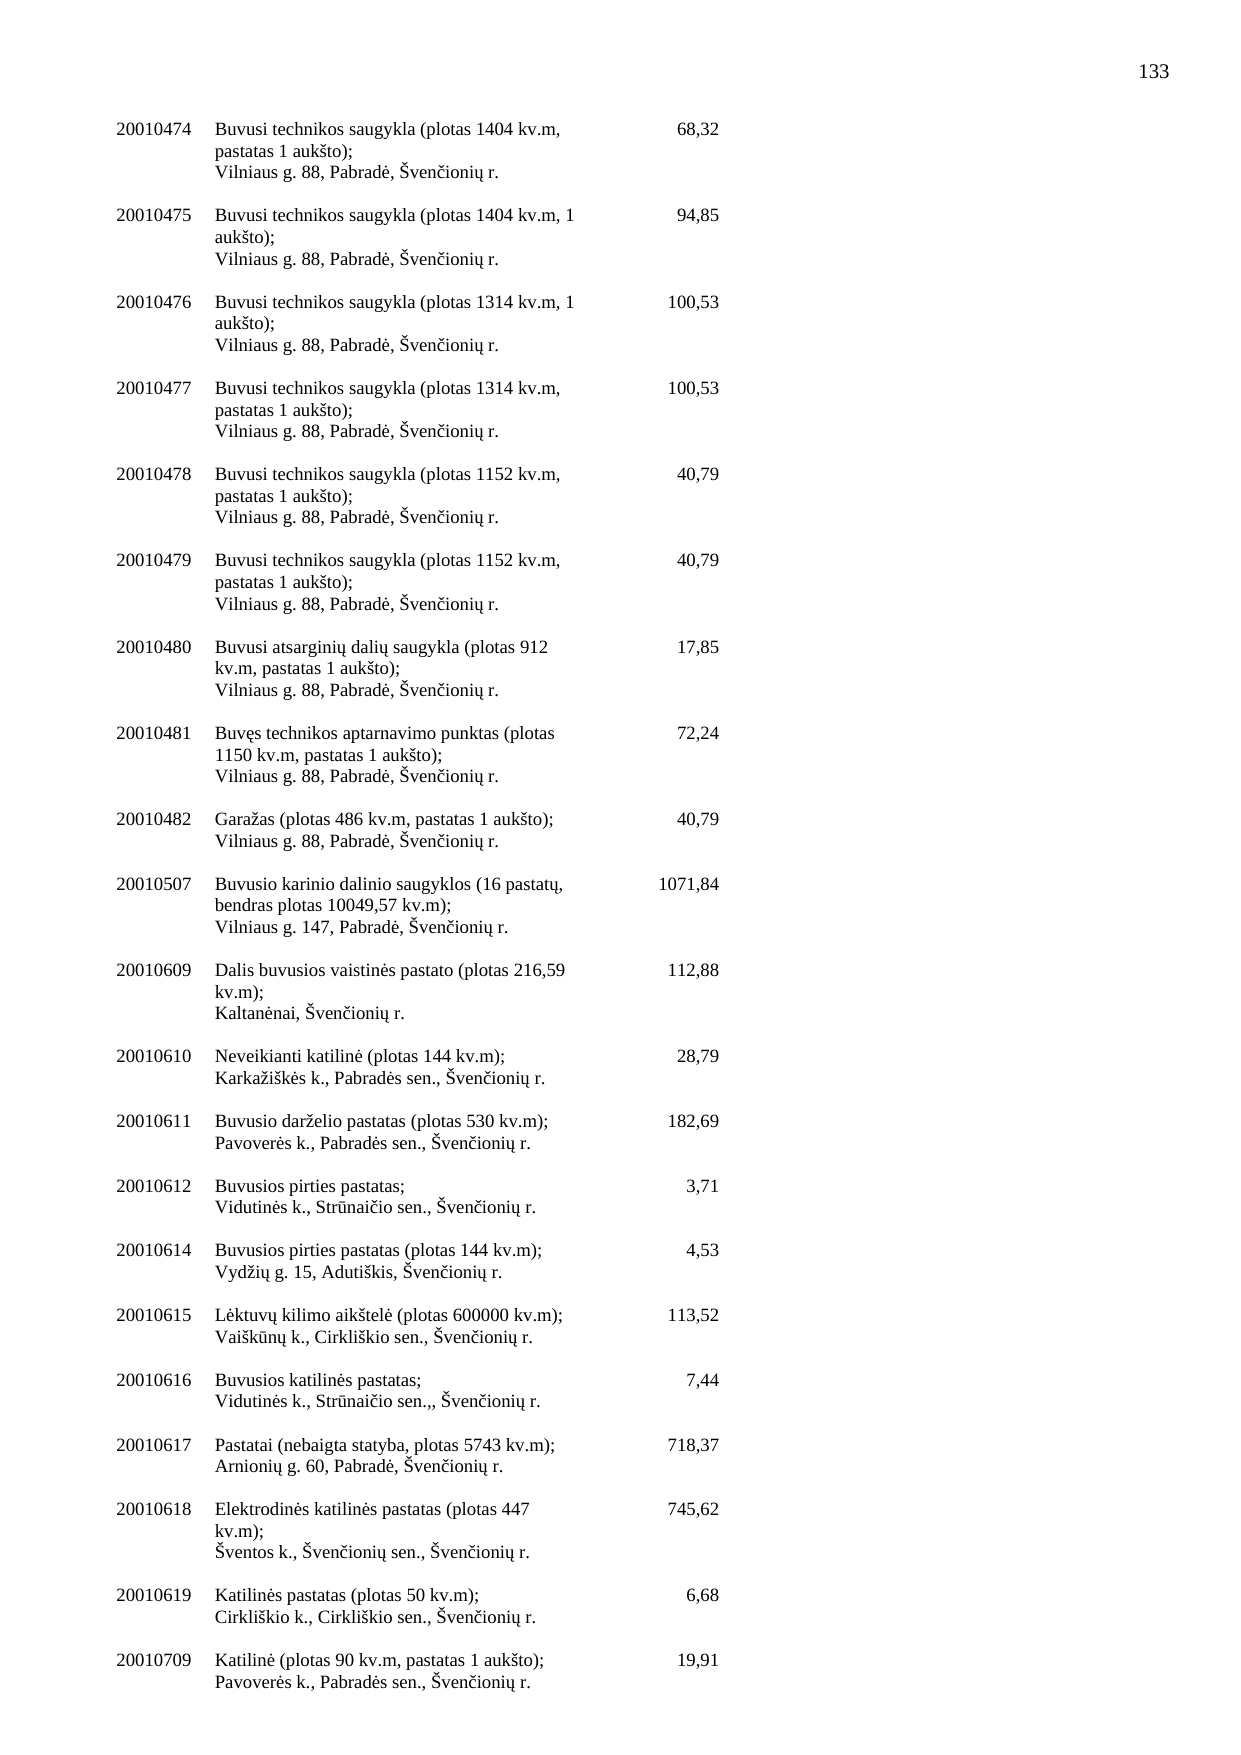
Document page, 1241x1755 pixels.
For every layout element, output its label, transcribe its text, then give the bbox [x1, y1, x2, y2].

table_cell 20010619 [100, 1584, 203, 1649]
table_cell [735, 636, 853, 722]
table_cell [1104, 636, 1192, 722]
table_cell [853, 1045, 971, 1110]
table_cell 20010617 [100, 1434, 203, 1498]
table_cell [971, 1649, 1104, 1692]
table_cell Neveikianti katilinė (plotas 144 kv.m); Karkažiškės k., Pabradės sen., Švenčionių r. [203, 1045, 587, 1110]
table_cell 40,79 [587, 463, 735, 549]
table_cell [971, 1175, 1104, 1239]
table_cell 20010609 [100, 959, 203, 1045]
table_cell 718,37 [587, 1434, 735, 1498]
table_cell [853, 808, 971, 873]
table_cell [853, 291, 971, 377]
table_cell 100,53 [587, 291, 735, 377]
table_cell [1104, 1110, 1192, 1175]
table_cell [853, 1434, 971, 1498]
table_cell 3,71 [587, 1175, 735, 1239]
table_cell 100,53 [587, 377, 735, 463]
table_cell [853, 204, 971, 291]
table_cell [853, 549, 971, 636]
table_cell Buvusi atsarginių dalių saugykla (plotas 912 kv.m, pastatas 1 aukšto); Vilniaus g. 88, Pabradė, Švenčionių r. [203, 636, 587, 722]
table_cell [1104, 1649, 1192, 1692]
table_cell Katilinės pastatas (plotas 50 kv.m); Cirkliškio k., Cirkliškio sen., Švenčionių r. [203, 1584, 587, 1649]
table_cell [1104, 463, 1192, 549]
table_cell [1104, 959, 1192, 1045]
table_cell 20010481 [100, 722, 203, 808]
table_cell [735, 204, 853, 291]
table_cell [853, 377, 971, 463]
table_cell [971, 1110, 1104, 1175]
table_cell [853, 118, 971, 204]
table_cell 20010615 [100, 1304, 203, 1369]
table_cell [971, 722, 1104, 808]
table_cell 20010479 [100, 549, 203, 636]
table_cell Buvusios katilinės pastatas; Vidutinės k., Strūnaičio sen.,, Švenčionių r. [203, 1369, 587, 1433]
table_cell [1104, 873, 1192, 959]
table_cell Buvęs technikos aptarnavimo punktas (plotas 1150 kv.m, pastatas 1 aukšto); Vilniaus g. 88, Pabradė, Švenčionių r. [203, 722, 587, 808]
table_cell [735, 1175, 853, 1239]
table_cell [853, 1239, 971, 1304]
table_cell 94,85 [587, 204, 735, 291]
table_cell Buvusi technikos saugykla (plotas 1314 kv.m, 1 aukšto); Vilniaus g. 88, Pabradė, Švenčionių r. [203, 291, 587, 377]
table_cell [971, 873, 1104, 959]
table_cell 20010478 [100, 463, 203, 549]
table_cell [853, 636, 971, 722]
table_cell [735, 873, 853, 959]
table_cell [1104, 1498, 1192, 1584]
table_cell [971, 204, 1104, 291]
table_cell Buvusio darželio pastatas (plotas 530 kv.m); Pavoverės k., Pabradės sen., Švenčionių r. [203, 1110, 587, 1175]
table_cell [971, 291, 1104, 377]
table_cell 113,52 [587, 1304, 735, 1369]
table_cell [1104, 1175, 1192, 1239]
table_cell [971, 1584, 1104, 1649]
table_cell [971, 463, 1104, 549]
table_cell Garažas (plotas 486 kv.m, pastatas 1 aukšto); Vilniaus g. 88, Pabradė, Švenčionių r. [203, 808, 587, 873]
table_cell 20010507 [100, 873, 203, 959]
table_cell Buvusi technikos saugykla (plotas 1314 kv.m, pastatas 1 aukšto); Vilniaus g. 88, Pabradė, Švenčionių r. [203, 377, 587, 463]
table_cell 20010611 [100, 1110, 203, 1175]
table_cell [971, 377, 1104, 463]
table_cell [853, 722, 971, 808]
table_cell 20010474 [100, 118, 203, 204]
table_cell [735, 959, 853, 1045]
table_cell 7,44 [587, 1369, 735, 1433]
table_cell [1104, 118, 1192, 204]
table_cell [1104, 291, 1192, 377]
table_cell [853, 1175, 971, 1239]
table_cell 20010612 [100, 1175, 203, 1239]
table_cell [971, 959, 1104, 1045]
table_cell [1104, 1239, 1192, 1304]
table_cell 20010477 [100, 377, 203, 463]
table_cell [1104, 549, 1192, 636]
table_cell Buvusi technikos saugykla (plotas 1152 kv.m, pastatas 1 aukšto); Vilniaus g. 88, Pabradė, Švenčionių r. [203, 463, 587, 549]
table_cell [971, 1369, 1104, 1433]
table_cell [735, 722, 853, 808]
table_cell 20010616 [100, 1369, 203, 1433]
table_cell 72,24 [587, 722, 735, 808]
table_cell 745,62 [587, 1498, 735, 1584]
table_cell [735, 1369, 853, 1433]
table_cell [853, 1369, 971, 1433]
table_cell [971, 808, 1104, 873]
table_cell [735, 808, 853, 873]
table_cell Katilinė (plotas 90 kv.m, pastatas 1 aukšto); Pavoverės k., Pabradės sen., Švenčionių r. [203, 1649, 587, 1692]
table_cell [971, 636, 1104, 722]
table_cell [971, 549, 1104, 636]
table_cell Buvusi technikos saugykla (plotas 1404 kv.m, pastatas 1 aukšto); Vilniaus g. 88, Pabradė, Švenčionių r. [203, 118, 587, 204]
table_cell [1104, 1304, 1192, 1369]
table_cell [853, 1498, 971, 1584]
table_cell 28,79 [587, 1045, 735, 1110]
table_cell Elektrodinės katilinės pastatas (plotas 447 kv.m); Šventos k., Švenčionių sen., Švenčionių r. [203, 1498, 587, 1584]
table_cell [735, 1649, 853, 1692]
table_cell [735, 291, 853, 377]
table_cell [853, 873, 971, 959]
table_cell [1104, 722, 1192, 808]
table_cell [1104, 204, 1192, 291]
table_cell 68,32 [587, 118, 735, 204]
table_cell Buvusi technikos saugykla (plotas 1404 kv.m, 1 aukšto); Vilniaus g. 88, Pabradė, Švenčionių r. [203, 204, 587, 291]
table_cell Pastatai (nebaigta statyba, plotas 5743 kv.m); Arnionių g. 60, Pabradė, Švenčionių r. [203, 1434, 587, 1498]
table_cell [735, 118, 853, 204]
table_cell [735, 549, 853, 636]
table_cell [971, 1239, 1104, 1304]
table_cell [735, 377, 853, 463]
table_cell 20010480 [100, 636, 203, 722]
table_cell [735, 1498, 853, 1584]
table_cell [853, 1649, 971, 1692]
table_cell [971, 118, 1104, 204]
table_cell 6,68 [587, 1584, 735, 1649]
table_cell [853, 1110, 971, 1175]
table_cell [971, 1434, 1104, 1498]
table_cell [853, 463, 971, 549]
table_cell 17,85 [587, 636, 735, 722]
table_cell 19,91 [587, 1649, 735, 1692]
table_cell 112,88 [587, 959, 735, 1045]
table_cell 4,53 [587, 1239, 735, 1304]
table_cell Buvusio karinio dalinio saugyklos (16 pastatų, bendras plotas 10049,57 kv.m); Vilniaus g. 147, Pabradė, Švenčionių r. [203, 873, 587, 959]
table_cell Buvusi technikos saugykla (plotas 1152 kv.m, pastatas 1 aukšto); Vilniaus g. 88, Pabradė, Švenčionių r. [203, 549, 587, 636]
table_cell [1104, 1434, 1192, 1498]
table_cell Lėktuvų kilimo aikštelė (plotas 600000 kv.m); Vaiškūnų k., Cirkliškio sen., Švenčionių r. [203, 1304, 587, 1369]
table_cell 182,69 [587, 1110, 735, 1175]
table_cell [735, 1239, 853, 1304]
table_cell 1071,84 [587, 873, 735, 959]
table_cell [735, 1304, 853, 1369]
table_cell 20010476 [100, 291, 203, 377]
table_cell [735, 1045, 853, 1110]
table_cell Buvusios pirties pastatas (plotas 144 kv.m); Vydžių g. 15, Adutiškis, Švenčionių r. [203, 1239, 587, 1304]
table_cell [735, 463, 853, 549]
table_cell 20010610 [100, 1045, 203, 1110]
table_cell 40,79 [587, 549, 735, 636]
table_cell 20010709 [100, 1649, 203, 1692]
table_cell [735, 1434, 853, 1498]
table_cell Buvusios pirties pastatas; Vidutinės k., Strūnaičio sen., Švenčionių r. [203, 1175, 587, 1239]
table_cell [735, 1110, 853, 1175]
table_cell Dalis buvusios vaistinės pastato (plotas 216,59 kv.m); Kaltanėnai, Švenčionių r. [203, 959, 587, 1045]
table_cell [853, 959, 971, 1045]
table_cell 40,79 [587, 808, 735, 873]
table_cell 20010475 [100, 204, 203, 291]
table_cell [971, 1304, 1104, 1369]
table_cell 20010614 [100, 1239, 203, 1304]
table_cell [1104, 808, 1192, 873]
table_cell [1104, 1369, 1192, 1433]
table_cell [971, 1498, 1104, 1584]
table_cell [1104, 1045, 1192, 1110]
table_cell [853, 1304, 971, 1369]
table_cell 20010618 [100, 1498, 203, 1584]
table_cell 20010482 [100, 808, 203, 873]
table_cell [1104, 1584, 1192, 1649]
table_cell [735, 1584, 853, 1649]
table_cell [1104, 377, 1192, 463]
table_cell [853, 1584, 971, 1649]
table_cell [971, 1045, 1104, 1110]
